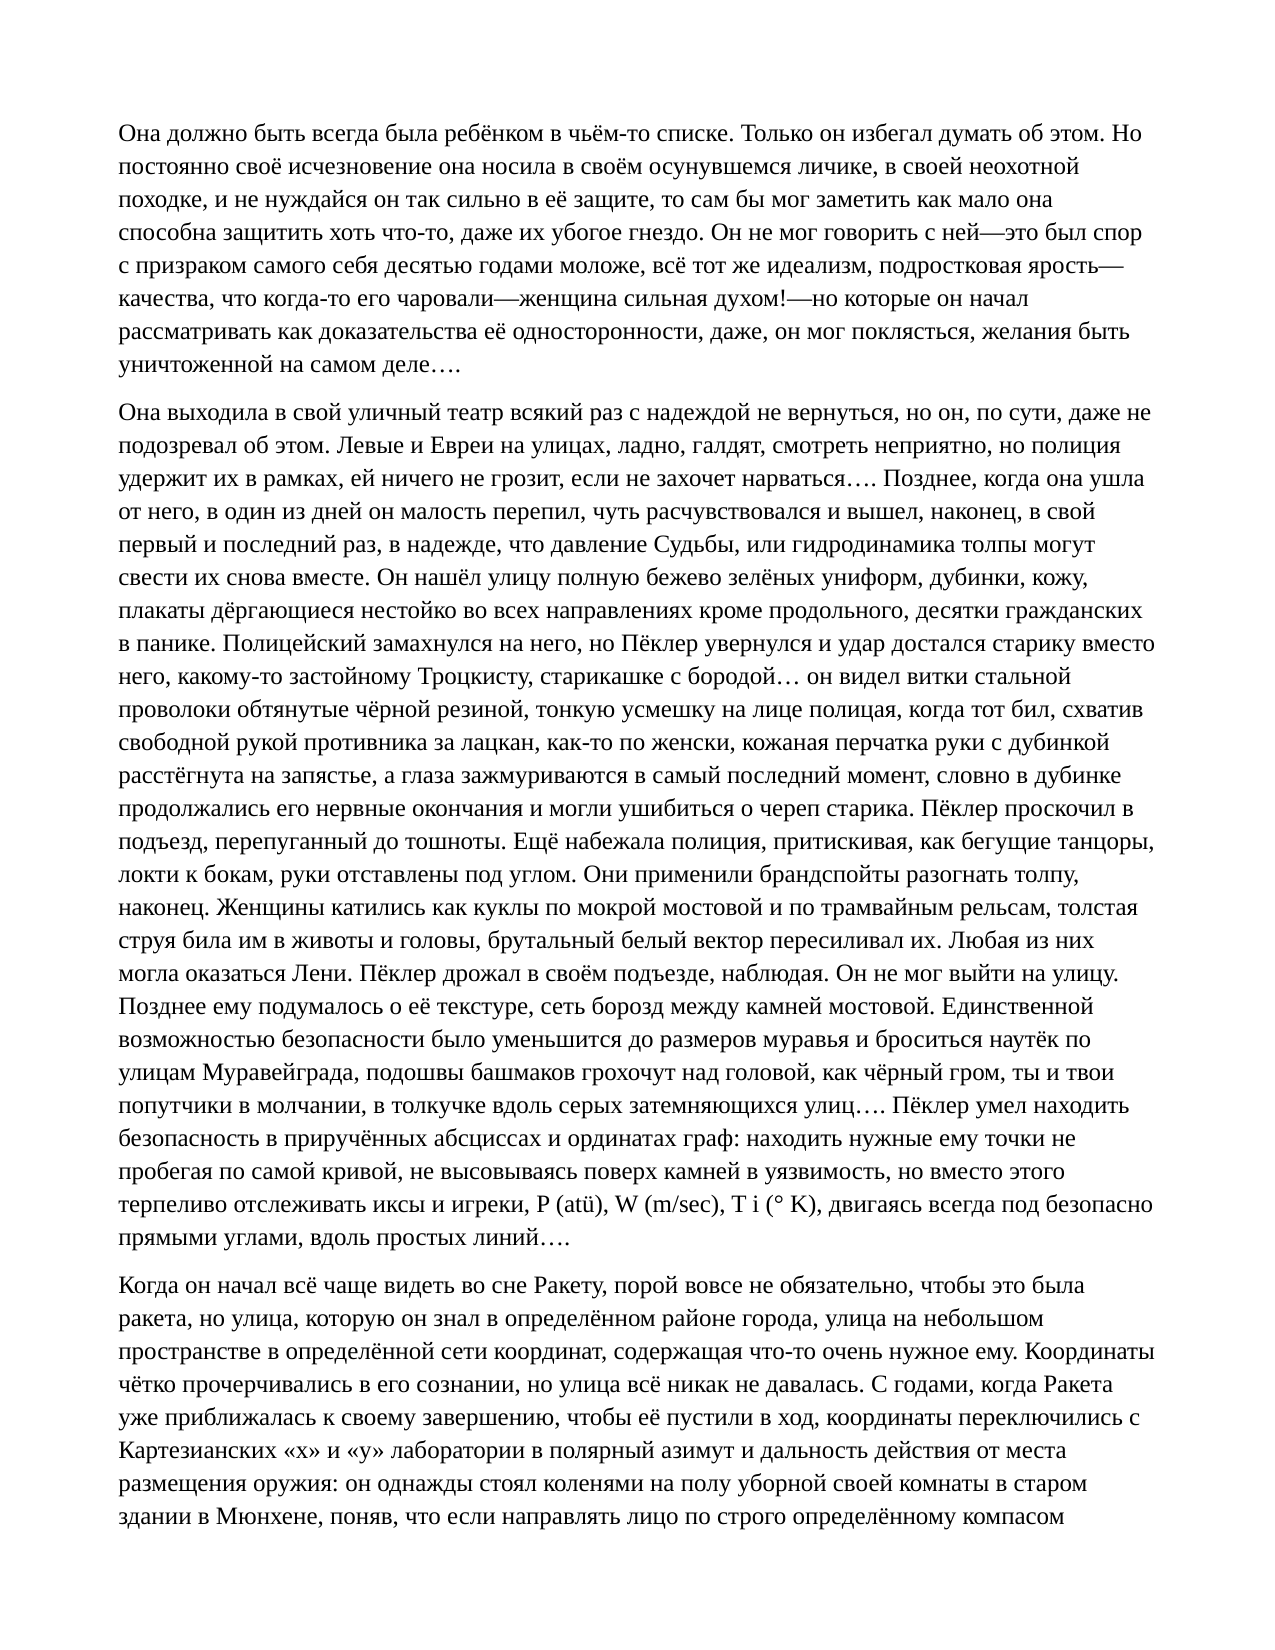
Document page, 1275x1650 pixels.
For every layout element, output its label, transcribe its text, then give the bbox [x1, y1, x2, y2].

text Когда он начал всё чаще видеть во сне Ракету, порой вовсе не обязательно, чтобы это была ракета, но улица, которую он знал в определённом районе города, улица на небольшом пространстве в определённой сети координат, содержащая что-то очень нужное ему. Координаты чётко прочерчивались в его сознании, но улица всё никак не давалась. С годами, когда Ракета уже приближалась к своему завершению, чтобы её пустили в ход, координаты переключились с Картезианских «х» и «у» лаборатории в полярный азимут и дальность действия от места размещения оружия: он однажды стоял коленями на полу уборной своей комнаты в старом здании в Мюнхене, поняв, что если направлять лицо по строго определённому компасом [118, 1270, 1157, 1530]
text Она выходила в свой уличный театр всякий раз с надеждой не вернуться, но он, по сути, даже не подозревал об этом. Левые и Евреи на улицах, ладно, галдят, смотреть неприятно, но полиция удержит их в рамках, ей ничего не грозит, если не захочет нарваться…. Позднее, когда она ушла от него, в один из дней он малость перепил, чуть расчувствовался и вышел, наконец, в свой первый и последний раз, в надежде, что давление Судьбы, или гидродинамика толпы могут свести их снова вместе. Он нашёл улицу полную бежево зелёных униформ, дубинки, кожу, плакаты дёргающиеся нестойко во всех направлениях кроме продольного, десятки гражданских в панике. Полицейский замахнулся на него, но Пёклер увернулся и удар достался старику вместо него, какому-то застойному Троцкисту, старикашке с бородой… он видел витки стальной проволоки обтянутые чёрной резиной, тонкую усмешку на лице полицая, когда тот бил, схватив свободной рукой противника за лацкан, как-то по женски, кожаная перчатка руки с дубинкой расстёгнута на запястье, а глаза зажмуриваются в самый последний момент, словно в дубинке продолжались его нервные окончания и могли ушибиться о череп старика. Пёклер проскочил в подъезд, перепуганный до тошноты. Ещё набежала полиция, притискивая, как бегущие танцоры, локти к бокам, руки отставлены под углом. Они применили брандспойты разогнать толпу, наконец. Женщины катились как куклы по мокрой мостовой и по трамвайным рельсам, толстая струя била им в животы и головы, брутальный белый вектор пересиливал их. Любая из них могла оказаться Лени. Пёклер дрожал в своём подъезде, наблюдая. Он не мог выйти на улицу. Позднее ему подумалось о её текстуре, сеть борозд между камней мостовой. Единственной возможностью безопасности было уменьшится до размеров муравья и броситься наутёк по улицам Муравейграда, подошвы башмаков грохочут над головой, как чёрный гром, ты и твои попутчики в молчании, в толкучке вдоль серых затемняющихся улиц…. Пёклер умел находить безопасность в приручённых абсциссах и ординатах граф: находить нужные ему точки не пробегая по самой кривой, не высовываясь поверх камней в уязвимость, но вместо этого терпеливо отслеживать иксы и игреки, P (atü), W (m/sec), T i (° K), двигаясь всегда под безопасно прямыми углами, вдоль простых линий…. [118, 397, 1157, 1251]
text Она должно быть всегда была ребёнком в чьём-то списке. Только он избегал думать об этом. Но постоянно своё исчезновение она носила в своём осунувшемся личике, в своей неохотной походке, и не нуждайся он так сильно в её защите, то сам бы мог заметить как мало она способна защитить хоть что-то, даже их убогое гнездо. Он не мог говорить с ней—это был спор с призраком самого себя десятью годами моложе, всё тот же идеализм, подростковая ярость—качества, что когда-то его чаровали—женщина сильная духом!—но которые он начал рассматривать как доказательства её односторонности, даже, он мог поклясться, желания быть уничтоженной на самом деле…. [118, 118, 1157, 378]
